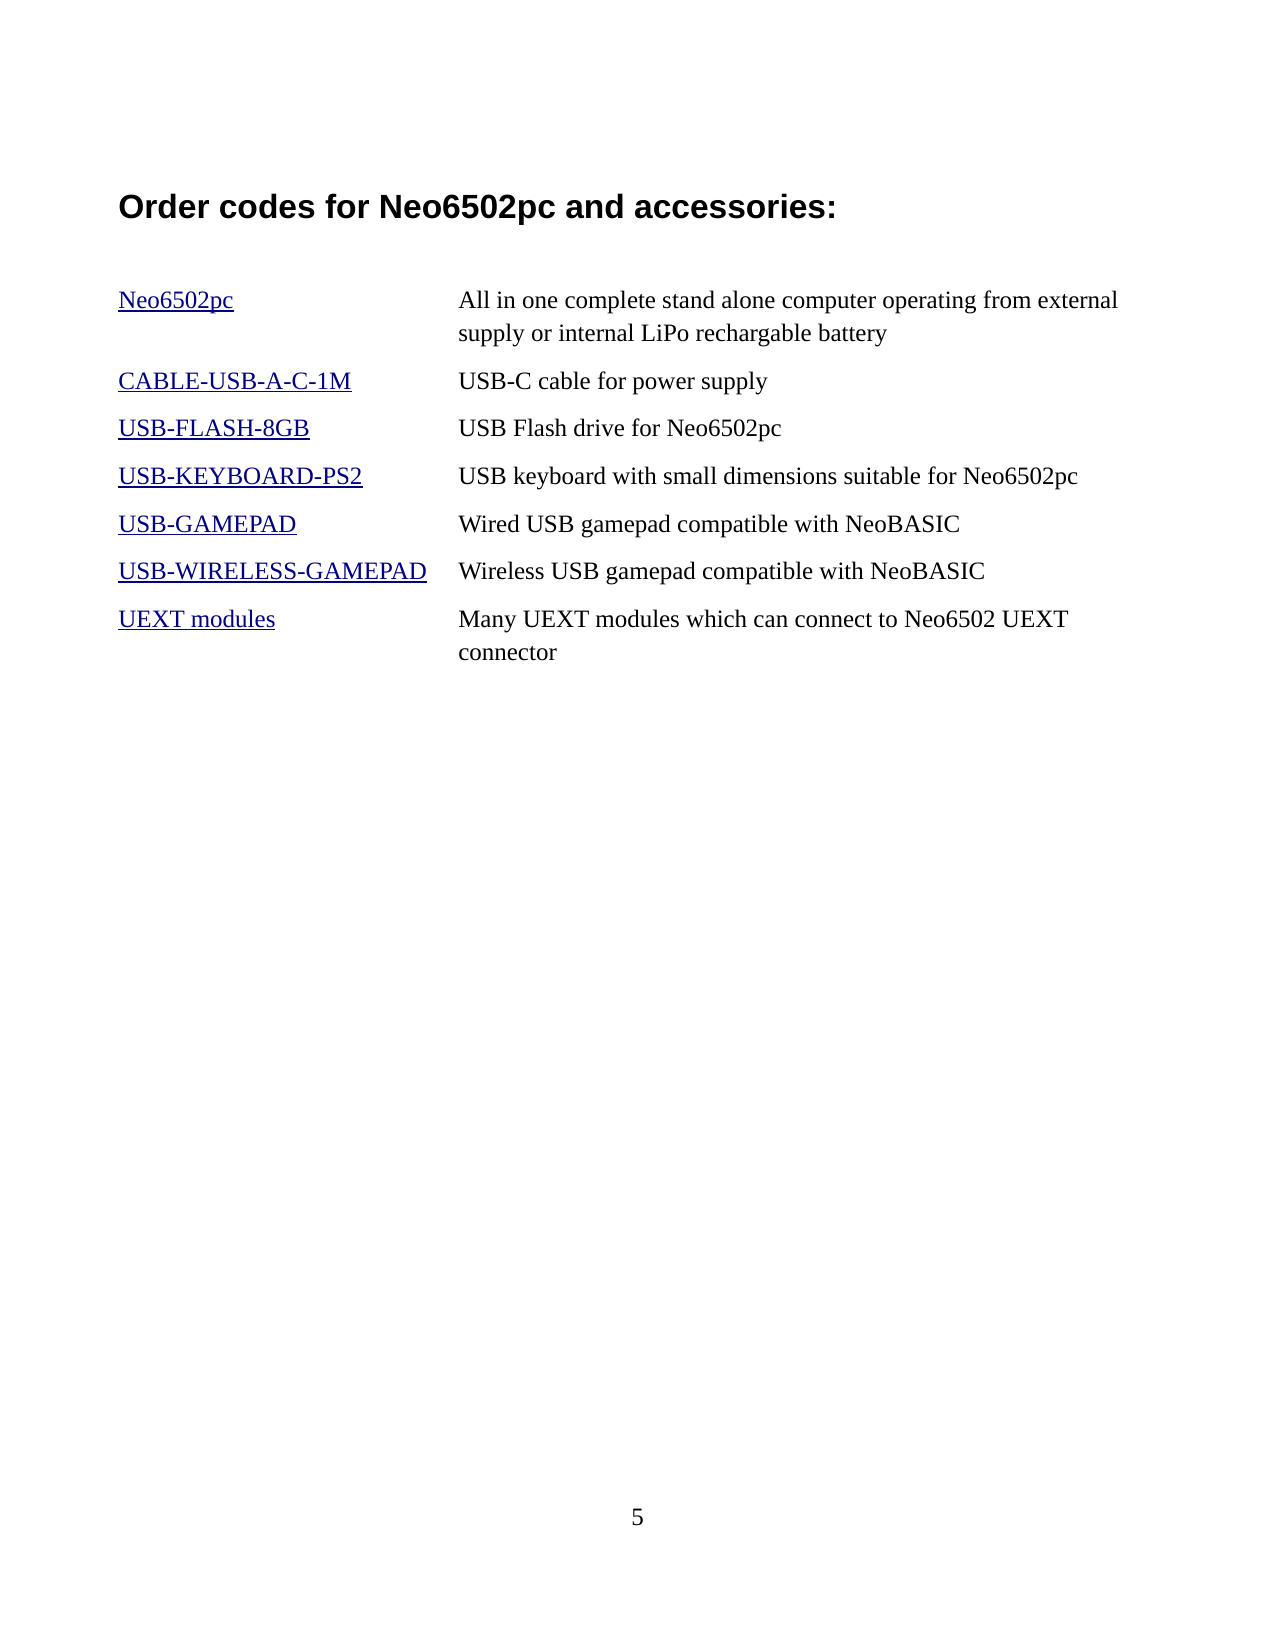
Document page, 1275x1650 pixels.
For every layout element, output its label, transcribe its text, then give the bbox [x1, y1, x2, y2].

text USB-GAMEPAD Wired USB gamepad compatible with NeoBASIC [118, 509, 1157, 537]
subtitle Order codes for Neo6502pc and accessories: [118, 187, 1157, 225]
text USB-WIRELESS-GAMEPAD Wireless USB gamepad compatible with NeoBASIC [118, 556, 1157, 585]
text USB-FLASH-8GB USB Flash drive for Neo6502pc [118, 413, 1157, 442]
text Neo6502pc All in one complete stand alone computer operating from external supply or internal LiPo rechargable battery [118, 285, 1157, 347]
text UEXT modules Many UEXT modules which can connect to Neo6502 UEXT connector [118, 604, 1157, 666]
text USB-KEYBOARD-PS2 USB keyboard with small dimensions suitable for Neo6502pc [118, 461, 1157, 490]
text CABLE-USB-A-C-1M USB-C cable for power supply [118, 366, 1157, 395]
